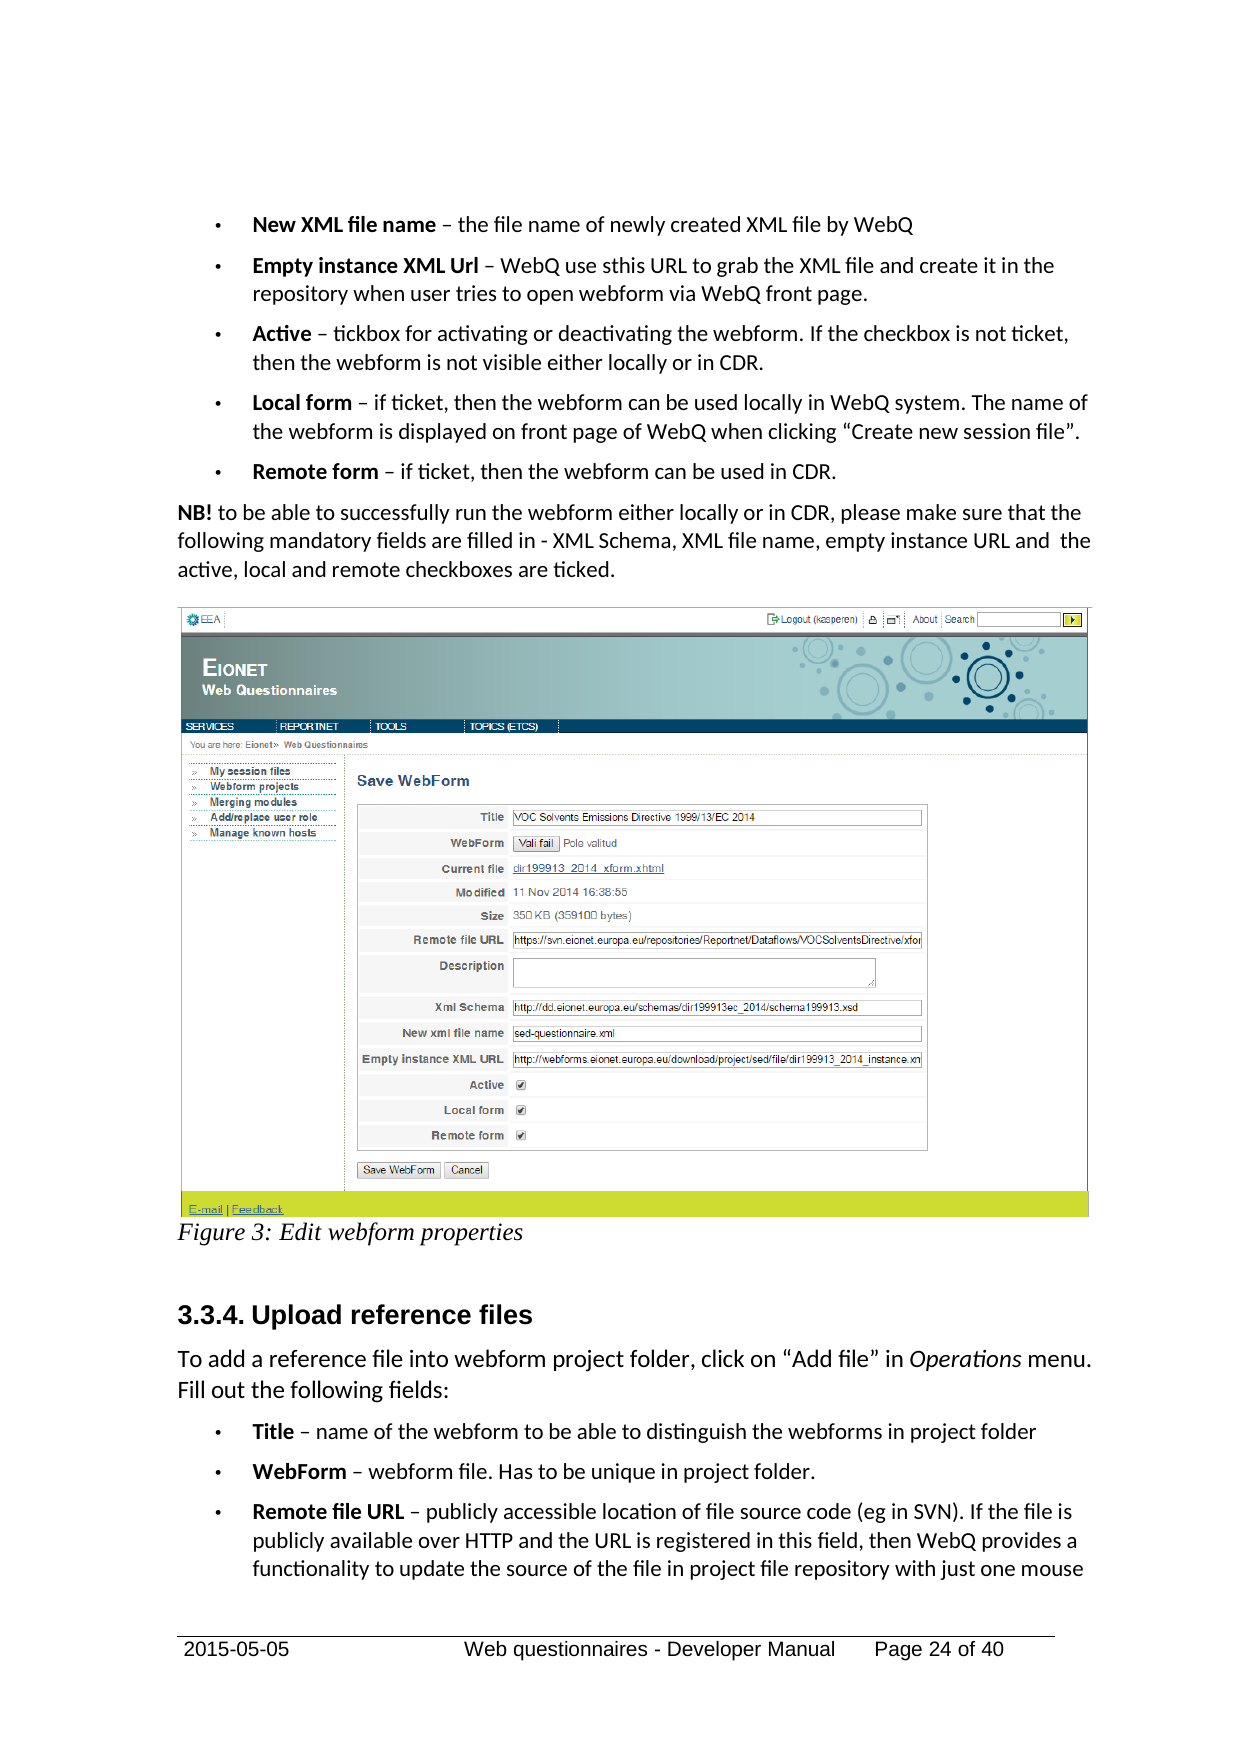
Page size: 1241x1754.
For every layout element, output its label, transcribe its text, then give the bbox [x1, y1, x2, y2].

text Figure 3: Edit webform properties [177, 1217, 1092, 1246]
list Local form – if ticket, then the webform can be used locally in WebQ system. The name of the webform is displayed on front page of WebQ when clicking “Create new session file”. [215, 388, 1092, 445]
list Remote form – if ticket, then the webform can be used in CDR. [215, 457, 1092, 486]
list Empty instance XML Url – WebQ use sthis URL to grab the XML file and create it in the repository when user tries to open webform via WebQ front page. [215, 251, 1092, 308]
text To add a reference file into webform project folder, click on “Add file” in Operations menu. Fill out the following fields: [177, 1343, 1092, 1405]
list Remote file URL – publicly accessible location of file source code (eg in SVN). If the file is publicly available over HTTP and the URL is registered in this field, then WebQ provides a functionality to update the source of the file in project file repository with just one mouse [215, 1497, 1092, 1583]
text NB! to be able to successfully run the webform either locally or in CDR, please make sure that the following mandatory fields are filled in - XML Schema, XML file name, empty instance URL and the active, local and remote checkboxes are ticked. [177, 497, 1092, 583]
subtitle Upload reference files [177, 1299, 1092, 1330]
list Active – tickbox for activating or deactivating the webform. If the checkbox is not ticket, then the webform is not visible either locally or in CDR. [215, 319, 1092, 376]
picture [177, 607, 1093, 1217]
list New XML file name – the file name of newly created XML file by WebQ [215, 210, 1092, 239]
list WebForm – webform file. Has to be unique in project folder. [215, 1457, 1092, 1486]
list Title – name of the webform to be able to distinguish the webforms in project folder [215, 1417, 1092, 1445]
